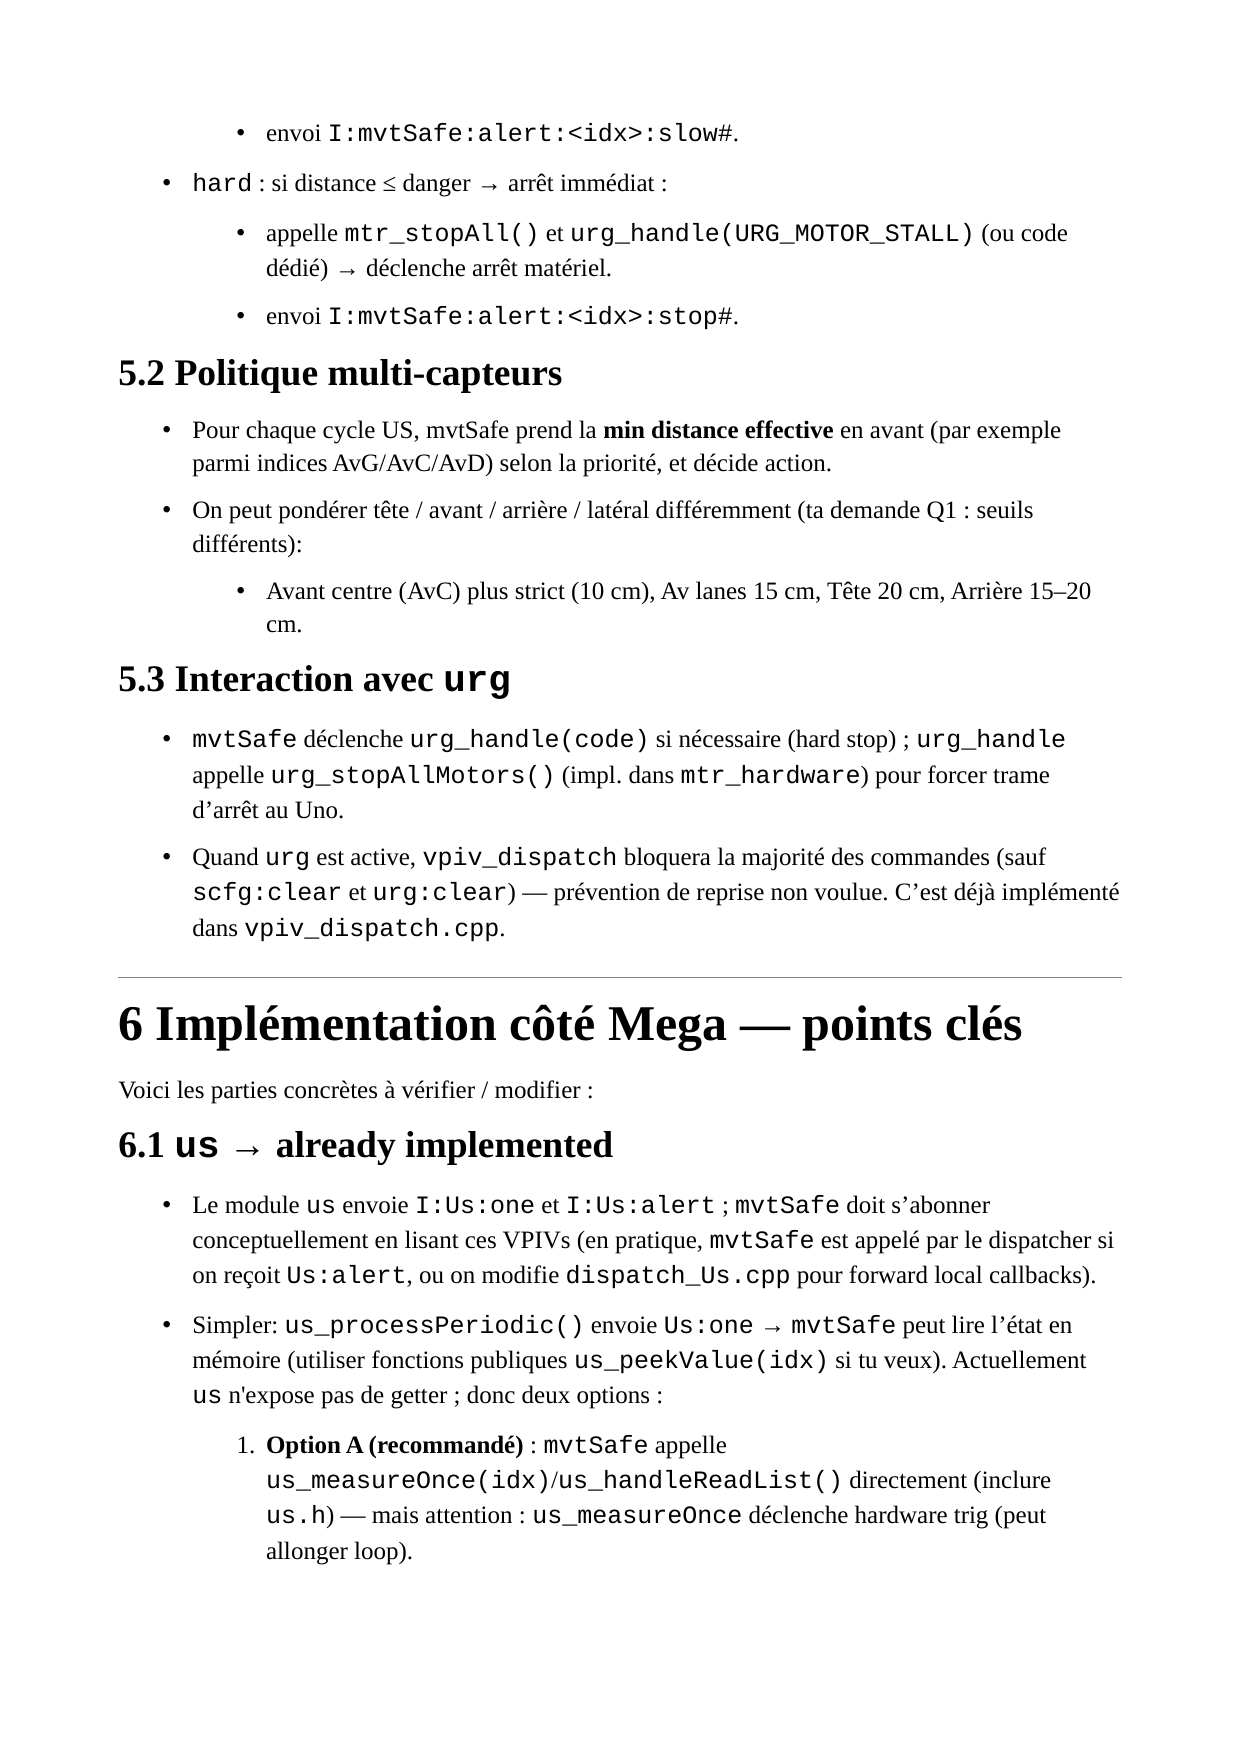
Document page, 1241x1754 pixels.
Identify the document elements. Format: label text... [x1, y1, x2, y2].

subtitle 6.1 us → already implemented [118, 1122, 1122, 1168]
list Option A (recommandé) : mvtSafe appelle us_measureOnce(idx)/us_handleReadList() directement (inclure us.h) — mais attention : us_measureOnce déclenche hardware trig (peut allonger loop). [236, 1430, 1122, 1564]
list Avant centre (AvC) plus strict (10 cm), Av lanes 15 cm, Tête 20 cm, Arrière 15–20 cm. [236, 576, 1122, 638]
subtitle 5.2 Politique multi-capteurs [118, 351, 1122, 394]
text Voici les parties concrètes à vérifier / modifier : [118, 1075, 1122, 1103]
list Le module us envoie I:Us:one et I:Us:alert ; mvtSafe doit s’abonner conceptuellement en lisant ces VPIVs (en pratique, mvtSafe est appelé par le dispatcher si on reçoit Us:alert, ou on modifie dispatch_Us.cpp pour forward local callbacks). [162, 1190, 1122, 1291]
list envoi I:mvtSafe:alert:<idx>:stop#. [236, 301, 1122, 332]
list envoi I:mvtSafe:alert:<idx>:slow#. [236, 118, 1122, 149]
list mvtSafe déclenche urg_handle(code) si nécessaire (hard stop) ; urg_handle appelle urg_stopAllMotors() (impl. dans mtr_hardware) pour forcer trame d’arrêt au Uno. [162, 724, 1122, 823]
list On peut pondérer tête / avant / arrière / latéral différemment (ta demande Q1 : seuils différents): [162, 496, 1122, 557]
list Simpler: us_processPeriodic() envoie Us:one → mvtSafe peut lire l’état en mémoire (utiliser fonctions publiques us_peekValue(idx) si tu veux). Actuellement us n'expose pas de getter ; donc deux options : [162, 1310, 1122, 1411]
list Quand urg est active, vpiv_dispatch bloquera la majorité des commandes (sauf scfg:clear et urg:clear) — prévention de reprise non voulue. C’est déjà implémenté dans vpiv_dispatch.cpp. [162, 842, 1122, 943]
subtitle 6 Implémentation côté Mega — points clés [118, 994, 1122, 1052]
list hard : si distance ≤ danger → arrêt immédiat : [162, 168, 1122, 199]
subtitle 5.3 Interaction avec urg [118, 657, 1122, 703]
list Pour chaque cycle US, mvtSafe prend la min distance effective en avant (par exemple parmi indices AvG/AvC/AvD) selon la priorité, et décide action. [162, 415, 1122, 477]
list appelle mtr_stopAll() et urg_handle(URG_MOTOR_STALL) (ou code dédié) → déclenche arrêt matériel. [236, 218, 1122, 282]
